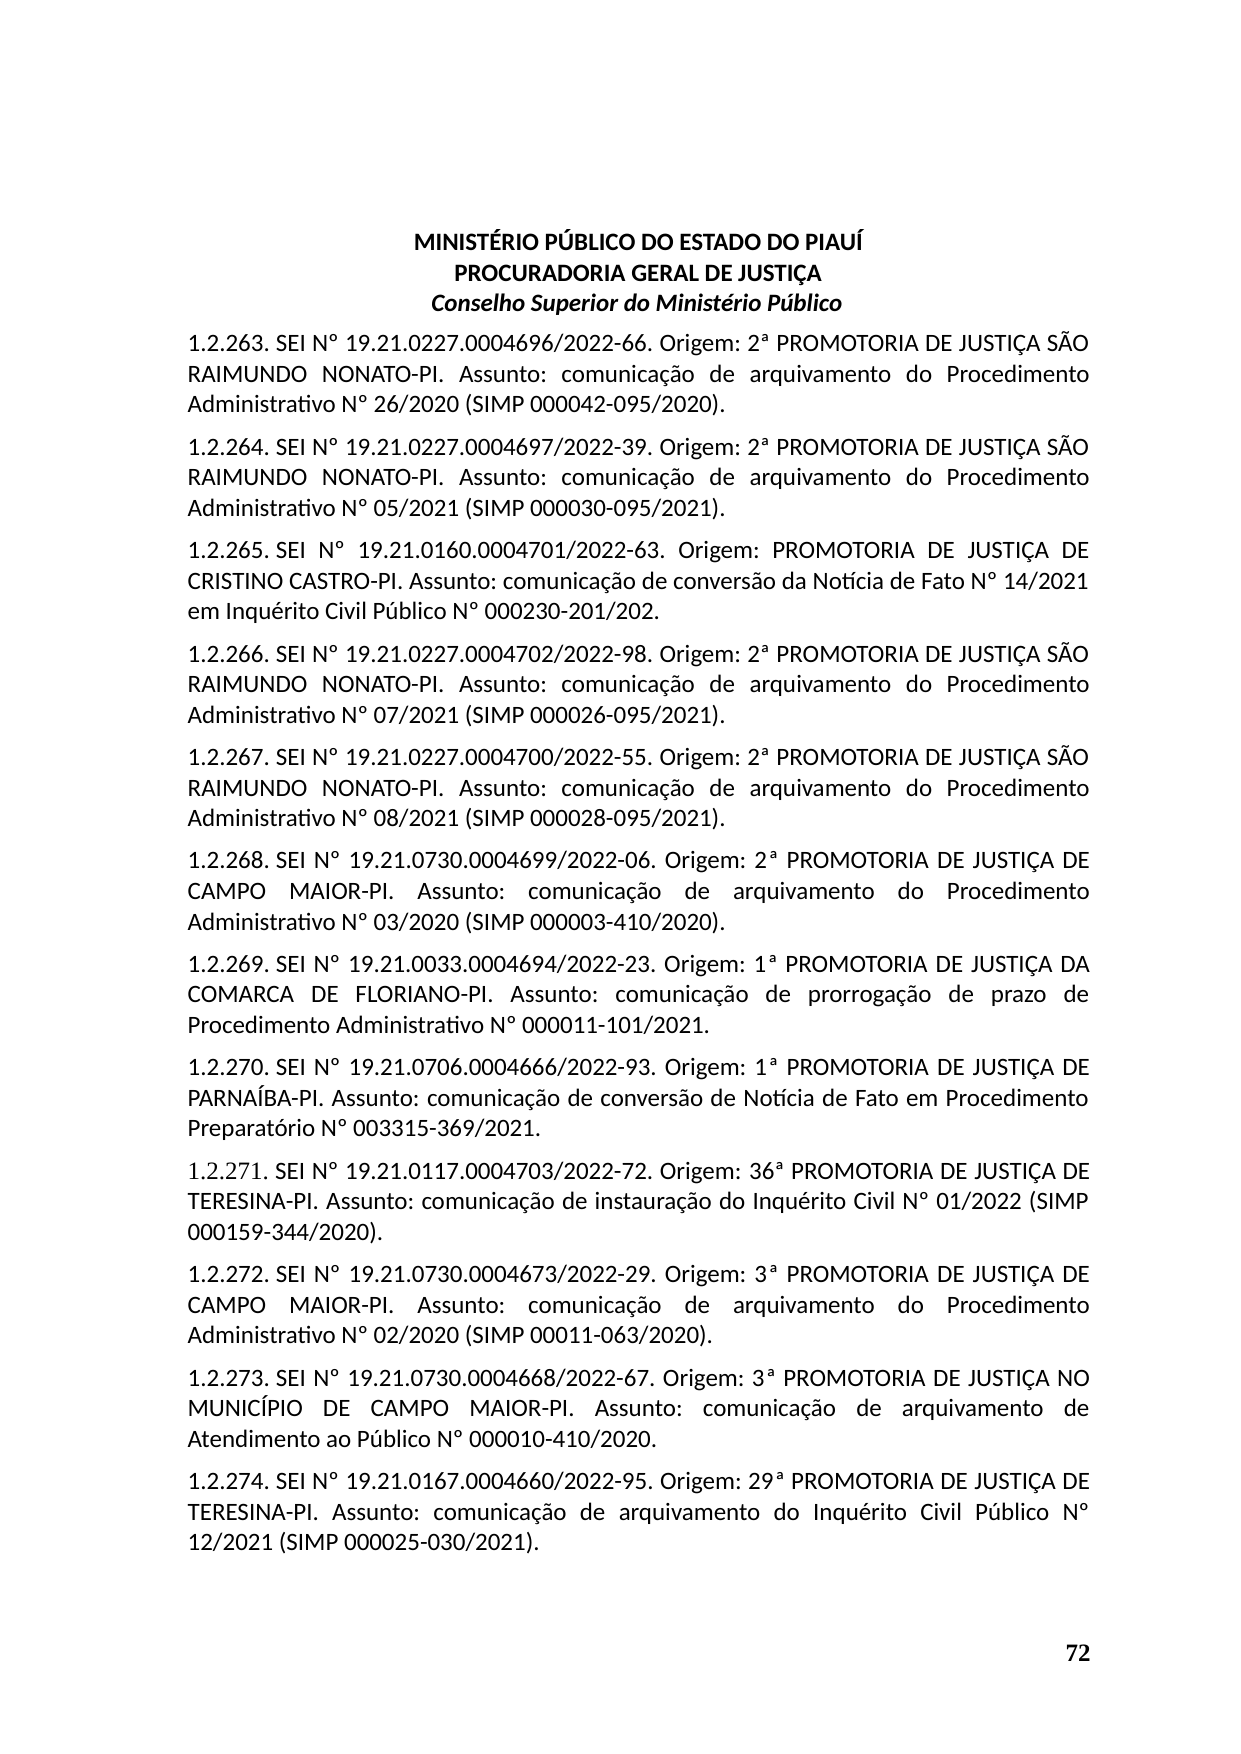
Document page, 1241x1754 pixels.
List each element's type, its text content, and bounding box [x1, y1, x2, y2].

list SEI Nº 19.21.0160.0004701/2022-63. Origem: PROMOTORIA DE JUSTIÇA DE CRISTINO CASTRO-PI. Assunto: comunicação de conversão da Notícia de Fato Nº 14/2021 em Inquérito Civil Público Nº 000230-201/202. [187, 534, 1090, 626]
list SEI Nº 19.21.0227.0004702/2022-98. Origem: 2ª PROMOTORIA DE JUSTIÇA SÃO RAIMUNDO NONATO-PI. Assunto: comunicação de arquivamento do Procedimento Administrativo Nº 07/2021 (SIMP 000026-095/2021). [187, 638, 1090, 729]
list SEI Nº 19.21.0730.0004699/2022-06. Origem: 2ª PROMOTORIA DE JUSTIÇA DE CAMPO MAIOR-PI. Assunto: comunicação de arquivamento do Procedimento Administrativo Nº 03/2020 (SIMP 000003-410/2020). [187, 845, 1090, 936]
list SEI Nº 19.21.0117.0004703/2022-72. Origem: 36ª PROMOTORIA DE JUSTIÇA DE TERESINA-PI. Assunto: comunicação de instauração do Inquérito Civil Nº 01/2022 (SIMP 000159-344/2020). [187, 1155, 1090, 1247]
list SEI Nº 19.21.0706.0004666/2022-93. Origem: 1ª PROMOTORIA DE JUSTIÇA DE PARNAÍBA-PI. Assunto: comunicação de conversão de Notícia de Fato em Procedimento Preparatório Nº 003315-369/2021. [187, 1052, 1090, 1143]
list SEI Nº 19.21.0033.0004694/2022-23. Origem: 1ª PROMOTORIA DE JUSTIÇA DA COMARCA DE FLORIANO-PI. Assunto: comunicação de prorrogação de prazo de Procedimento Administrativo Nº 000011-101/2021. [187, 948, 1090, 1040]
list SEI Nº 19.21.0730.0004668/2022-67. Origem: 3ª PROMOTORIA DE JUSTIÇA NO MUNICÍPIO DE CAMPO MAIOR-PI. Assunto: comunicação de arquivamento de Atendimento ao Público Nº 000010-410/2020. [187, 1362, 1090, 1453]
list SEI Nº 19.21.0227.0004700/2022-55. Origem: 2ª PROMOTORIA DE JUSTIÇA SÃO RAIMUNDO NONATO-PI. Assunto: comunicação de arquivamento do Procedimento Administrativo Nº 08/2021 (SIMP 000028-095/2021). [187, 741, 1090, 833]
list SEI Nº 19.21.0227.0004696/2022-66. Origem: 2ª PROMOTORIA DE JUSTIÇA SÃO RAIMUNDO NONATO-PI. Assunto: comunicação de arquivamento do Procedimento Administrativo Nº 26/2020 (SIMP 000042-095/2020). [187, 327, 1090, 419]
list SEI Nº 19.21.0167.0004660/2022-95. Origem: 29ª PROMOTORIA DE JUSTIÇA DE TERESINA-PI. Assunto: comunicação de arquivamento do Inquérito Civil Público Nº 12/2021 (SIMP 000025-030/2021). [187, 1465, 1090, 1557]
list SEI Nº 19.21.0227.0004697/2022-39. Origem: 2ª PROMOTORIA DE JUSTIÇA SÃO RAIMUNDO NONATO-PI. Assunto: comunicação de arquivamento do Procedimento Administrativo Nº 05/2021 (SIMP 000030-095/2021). [187, 431, 1090, 522]
list SEI Nº 19.21.0730.0004673/2022-29. Origem: 3ª PROMOTORIA DE JUSTIÇA DE CAMPO MAIOR-PI. Assunto: comunicação de arquivamento do Procedimento Administrativo Nº 02/2020 (SIMP 00011-063/2020). [187, 1258, 1090, 1350]
